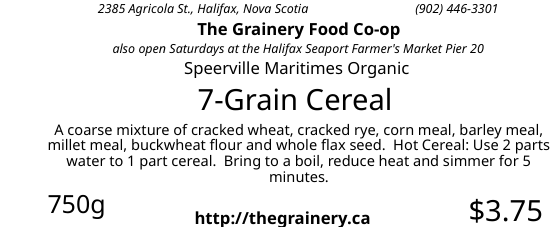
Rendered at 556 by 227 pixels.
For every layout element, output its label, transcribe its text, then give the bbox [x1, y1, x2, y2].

table_cell 750g [47, 187, 149, 227]
table_cell http://thegrainery.ca [149, 187, 415, 227]
table_cell $3.75 [415, 187, 550, 227]
table_header 2385 Agricola St., Halifax, Nova Scotia (902) 446-3301 The Grainery Food Co-op also open Saturdays at the Halifax Seaport Farmer's Market Pier 20 [47, 0, 550, 57]
table_cell Speerville Maritimes Organic 7-Grain Cereal A coarse mixture of cracked wheat, cracked rye, corn meal, barley meal, millet meal, buckwheat flour and whole flax seed. Hot Cereal: Use 2 parts water to 1 part cereal. Bring to a boil, reduce heat and simmer for 5 minutes. [47, 57, 550, 187]
